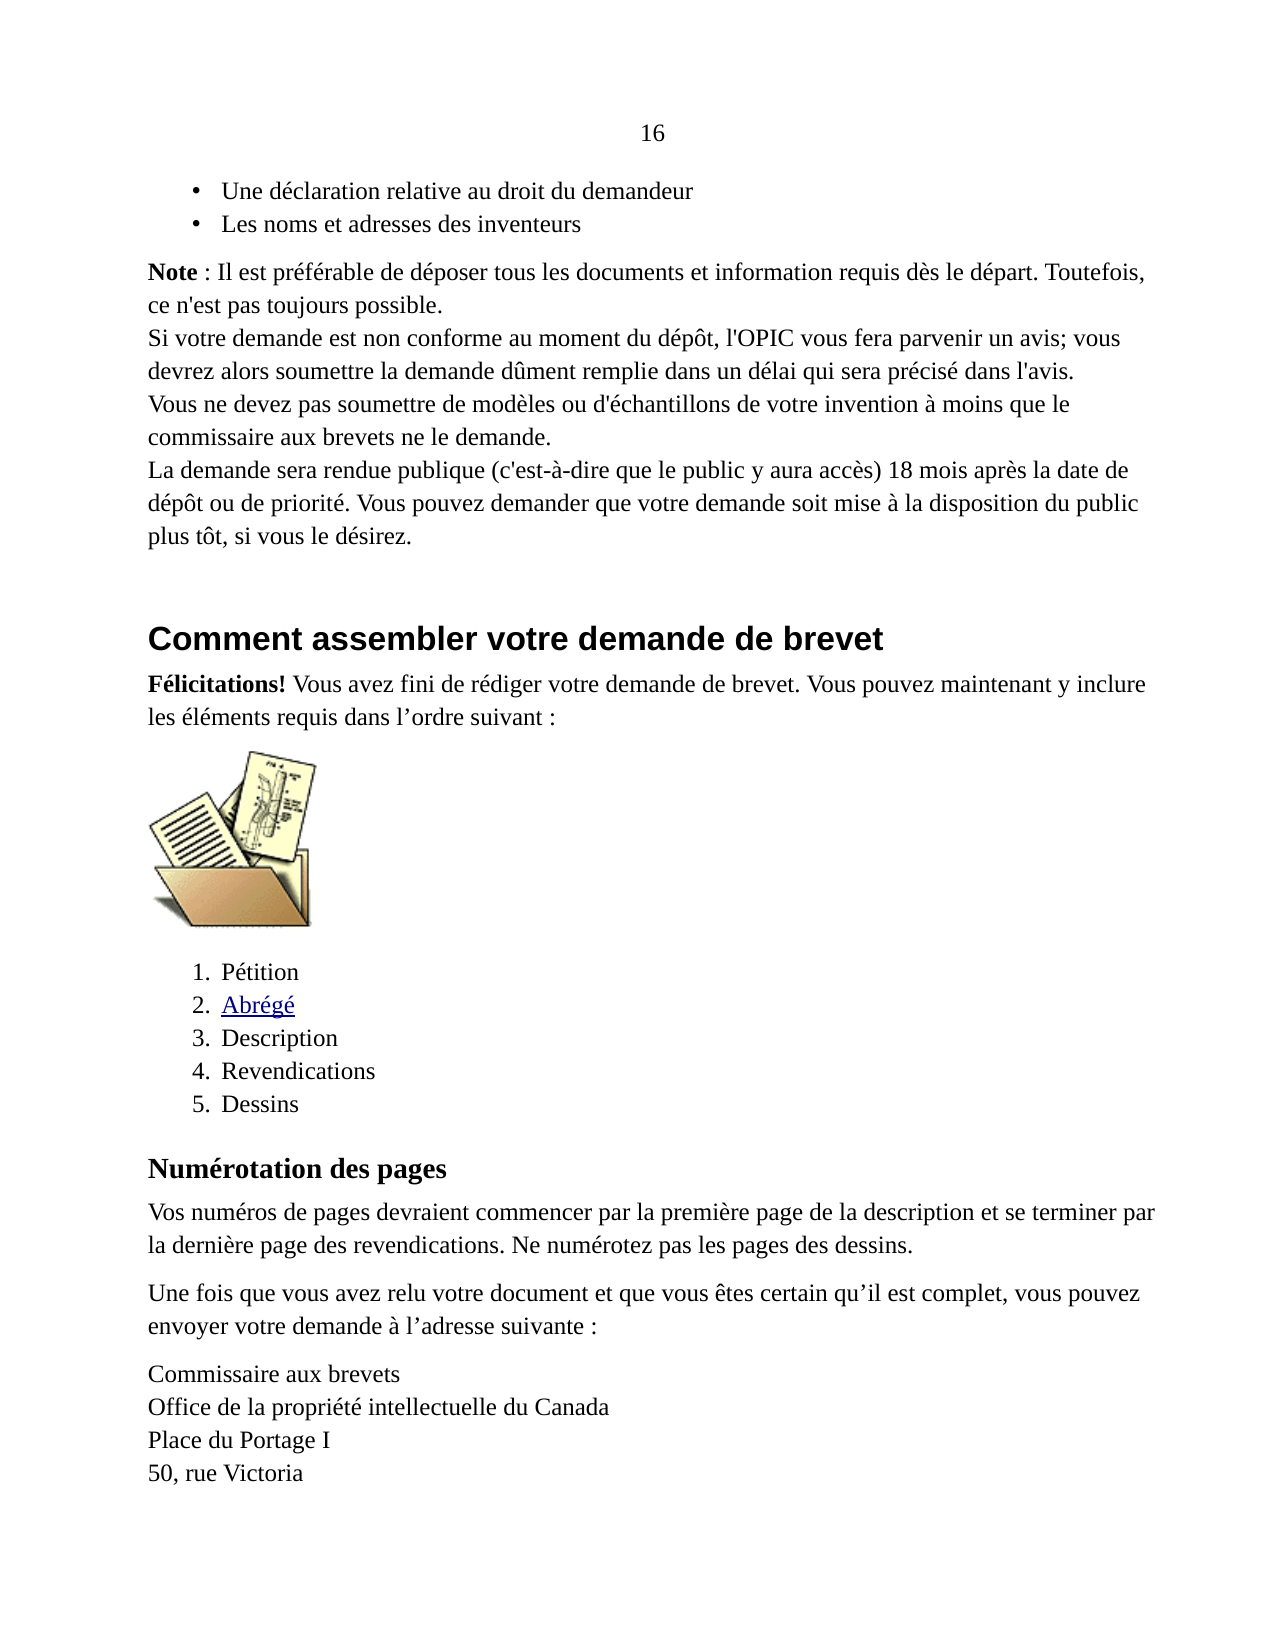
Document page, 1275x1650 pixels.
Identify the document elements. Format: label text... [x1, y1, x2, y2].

list Une déclaration relative au droit du demandeur [192, 176, 1157, 205]
text Commissaire aux brevets Office de la propriété intellectuelle du Canada Place du Portage I 50, rue Victoria [148, 1359, 1157, 1487]
list Revendications [192, 1056, 1157, 1085]
list Description [192, 1023, 1157, 1052]
list Les noms et adresses des inventeurs [192, 209, 1157, 238]
picture [147, 750, 320, 933]
text Note : Il est préférable de déposer tous les documents et information requis dès le départ. Toutefois, ce n'est pas toujours possible. Si votre demande est non conforme au moment du dépôt, l'OPIC vous fera parvenir un avis; vous devrez alors soumettre la demande dûment remplie dans un délai qui sera précisé dans l'avis. Vous ne devez pas soumettre de modèles ou d'échantillons de votre invention à moins que le commissaire aux brevets ne le demande. La demande sera rendue publique (c'est-à-dire que le public y aura accès) 18 mois après la date de dépôt ou de priorité. Vous pouvez demander que votre demande soit mise à la disposition du public plus tôt, si vous le désirez. [148, 257, 1157, 550]
list Abrégé [192, 990, 1157, 1019]
subtitle Numérotation des pages [148, 1151, 1157, 1185]
list Pétition [192, 957, 1157, 986]
list Dessins [192, 1089, 1157, 1118]
text Félicitations! Vous avez fini de rédiger votre demande de brevet. Vous pouvez maintenant y inclure les éléments requis dans l’ordre suivant : [148, 669, 1157, 731]
text Vos numéros de pages devraient commencer par la première page de la description et se terminer par la dernière page des revendications. Ne numérotez pas les pages des dessins. [148, 1197, 1157, 1259]
subtitle Comment assembler votre demande de brevet [148, 618, 1157, 657]
text Une fois que vous avez relu votre document et que vous êtes certain qu’il est complet, vous pouvez envoyer votre demande à l’adresse suivante : [148, 1278, 1157, 1340]
